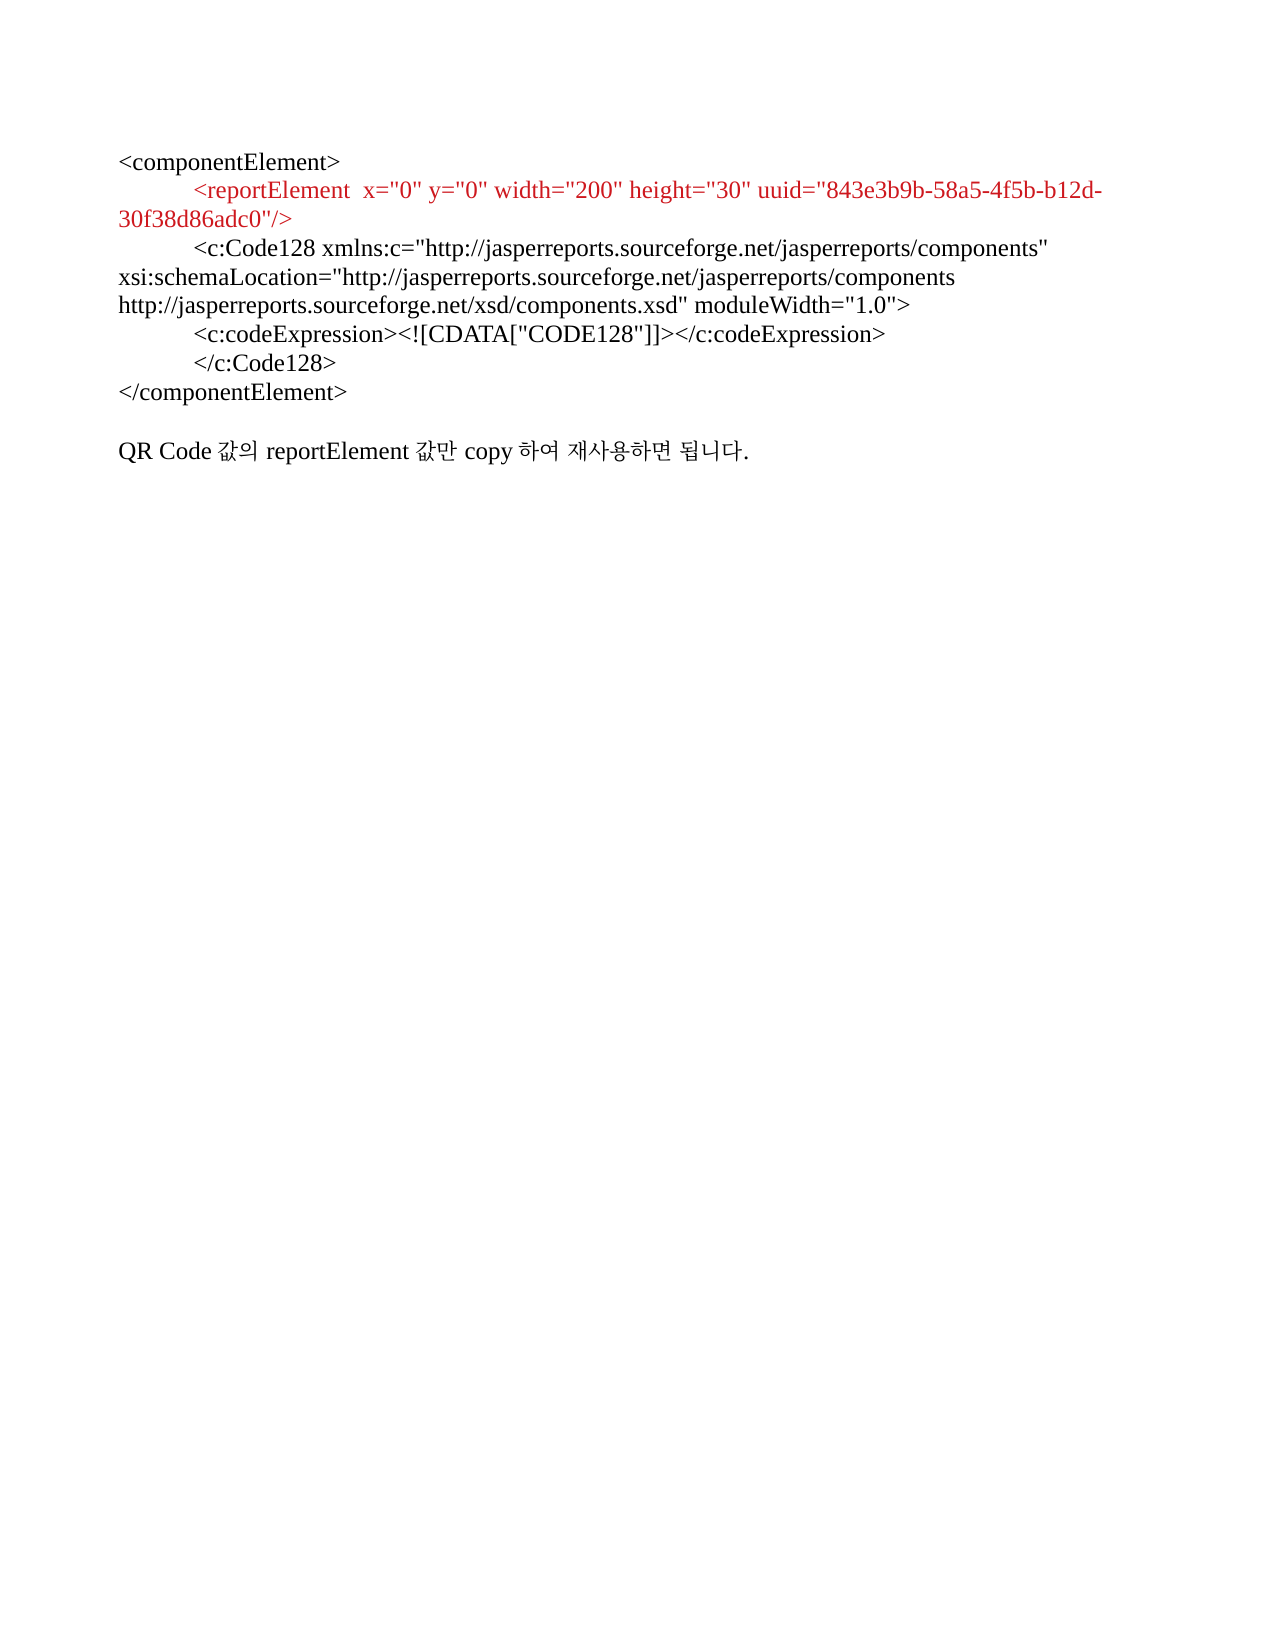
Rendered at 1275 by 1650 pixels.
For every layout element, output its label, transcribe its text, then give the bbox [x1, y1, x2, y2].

text <c:codeExpression><![CDATA["CODE128"]]></c:codeExpression> [118, 319, 1157, 348]
text </componentElement> [118, 377, 1157, 406]
text QR Code값의 reportElement 값만 copy하여 재사용하면 됩니다. [118, 434, 1157, 466]
text </c:Code128> [118, 348, 1157, 377]
text <componentElement> [118, 147, 1157, 176]
text <reportElement x="0" y="0" width="200" height="30" uuid="843e3b9b-58a5-4f5b-b12d-30f38d86adc0"/> [118, 176, 1157, 233]
text <c:Code128 xmlns:c="http://jasperreports.sourceforge.net/jasperreports/components" xsi:schemaLocation="http://jasperreports.sourceforge.net/jasperreports/components http://jasperreports.sourceforge.net/xsd/components.xsd" moduleWidth="1.0"> [118, 233, 1157, 319]
